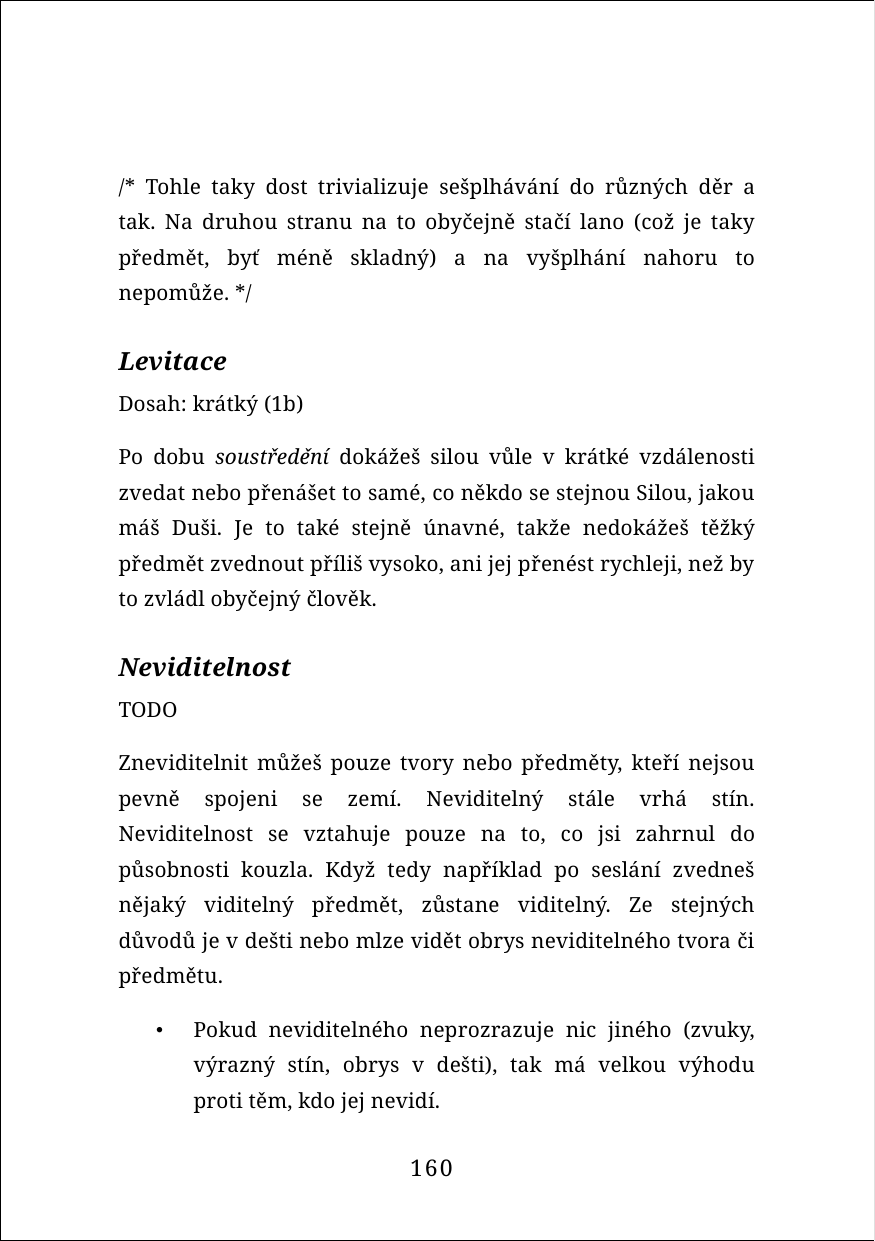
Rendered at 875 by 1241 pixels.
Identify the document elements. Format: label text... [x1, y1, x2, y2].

text Dosah: krátký (1b) [118, 389, 756, 418]
subtitle Neviditelnost [118, 649, 756, 683]
text Po dobu soustředění dokážeš silou vůle v krátké vzdálenosti zvedat nebo přenášet to samé, co někdo se stejnou Silou, jakou máš Duši. Je to také stejně únavné, takže nedokážeš těžký předmět zvednout příliš vysoko, ani jej přenést rychleji, než by to zvládl obyčejný člověk. [118, 442, 756, 613]
list Pokud neviditelného neprozrazuje nic jiného (zvuky, výrazný stín, obrys v dešti), tak má velkou výhodu proti těm, kdo jej nevidí. [156, 1015, 756, 1114]
subtitle Levitace [118, 343, 756, 377]
text TODO [118, 695, 756, 724]
text Zneviditelnit můžeš pouze tvory nebo předměty, kteří nejsou pevně spojeni se zemí. Neviditelný stále vrhá stín. Neviditelnost se vztahuje pouze na to, co jsi zahrnul do působnosti kouzla. Když tedy například po seslání zvedneš nějaký viditelný předmět, zůstane viditelný. Ze stejných důvodů je v dešti nebo mlze vidět obrys neviditelného tvora či předmětu. [118, 748, 756, 990]
text /* Tohle taky dost trivializuje sešplhávání do různých děr a tak. Na druhou stranu na to obyčejně stačí lano (což je taky předmět, byť méně skladný) a na vyšplhání nahoru to nepomůže. */ [118, 172, 756, 307]
